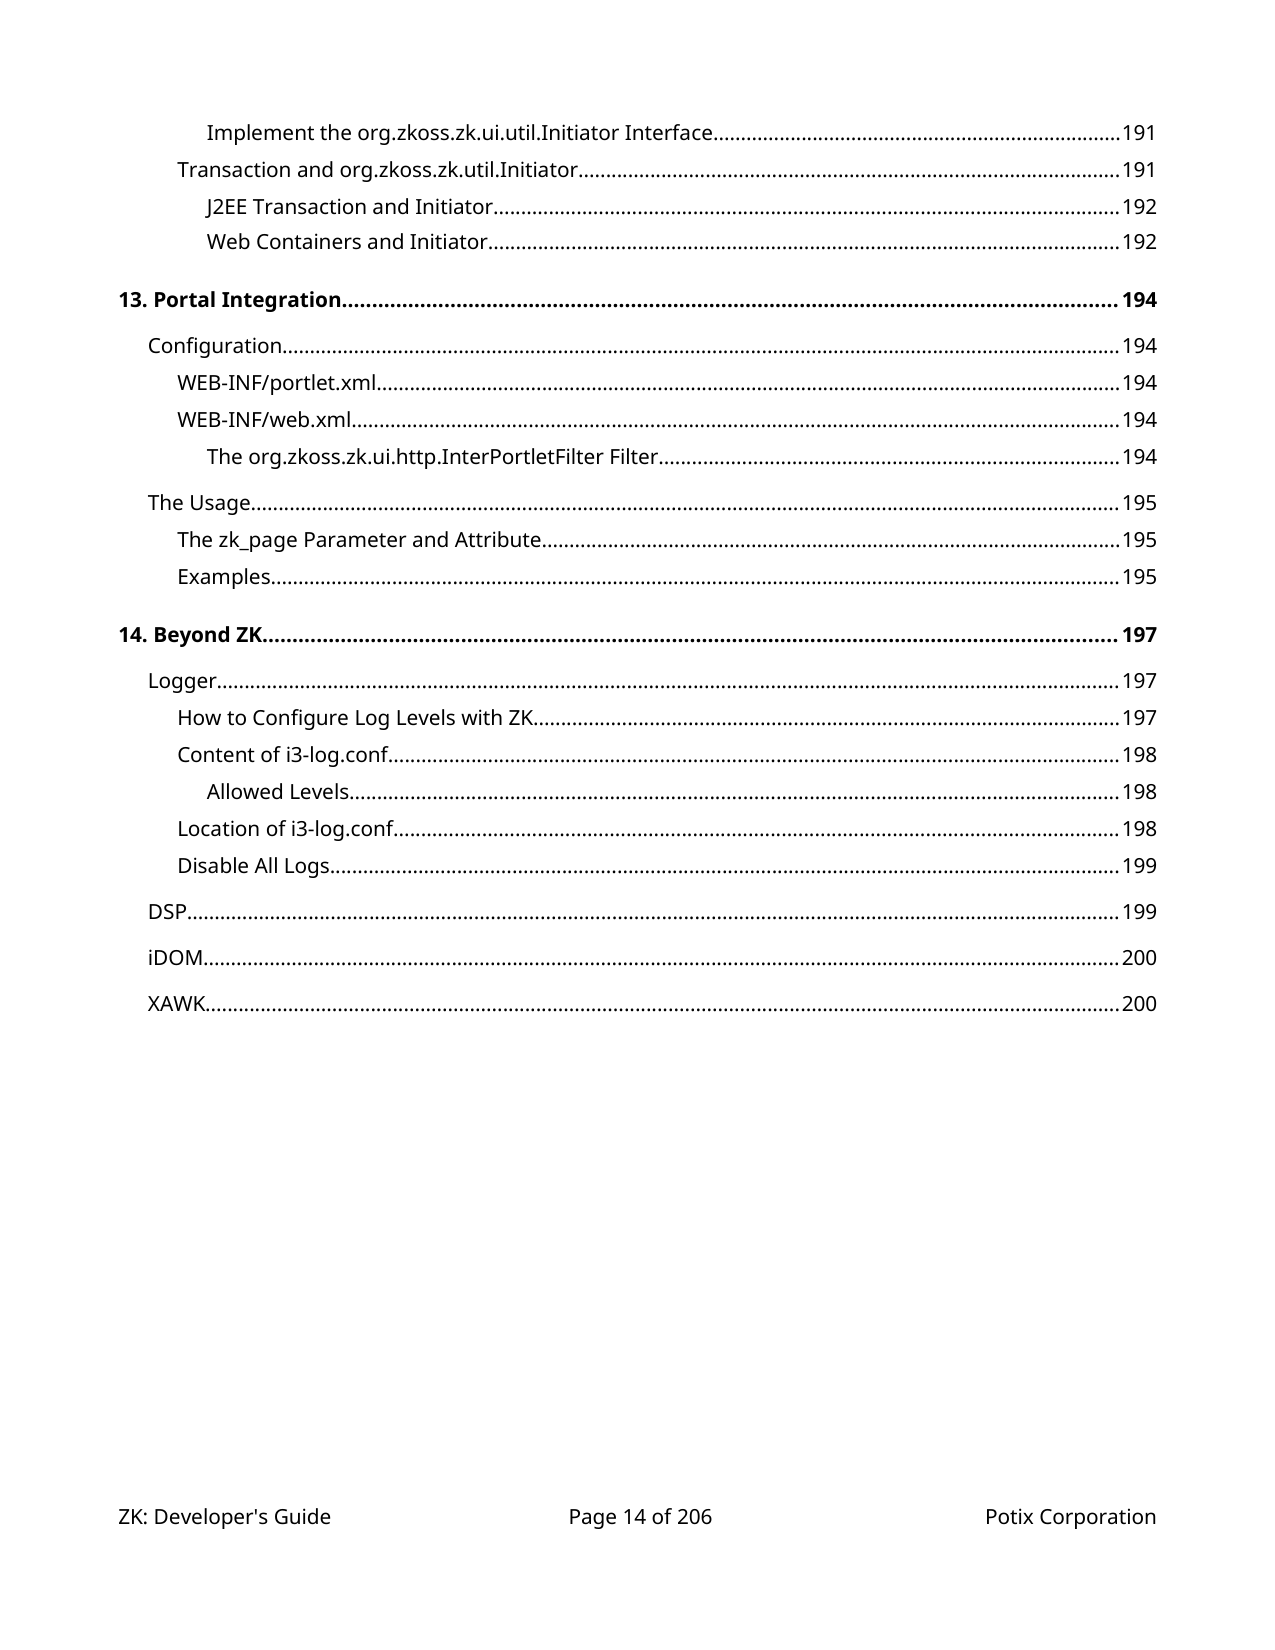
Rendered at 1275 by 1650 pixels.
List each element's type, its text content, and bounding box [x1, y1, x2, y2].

text Logger 197 [148, 666, 1157, 694]
text Disable All Logs 199 [177, 852, 1157, 880]
text iDOM 200 [148, 943, 1157, 972]
text XAWK 200 [148, 989, 1157, 1018]
text Transaction and org.zkoss.zk.util.Initiator 191 [177, 155, 1157, 183]
text The Usage 195 [148, 488, 1157, 517]
text The org.zkoss.zk.ui.http.InterPortletFilter Filter 194 [207, 442, 1157, 471]
text The zk_page Parameter and Attribute 195 [177, 525, 1157, 554]
text Location of i3-log.conf 198 [177, 814, 1157, 843]
text 14. Beyond ZK 197 [118, 620, 1157, 648]
text WEB-INF/portlet.xml 194 [177, 368, 1157, 396]
text Examples 195 [177, 562, 1157, 591]
text DSP 199 [148, 897, 1157, 926]
text 13. Portal Integration 194 [118, 285, 1157, 313]
text Implement the org.zkoss.zk.ui.util.Initiator Interface 191 [207, 118, 1157, 146]
text J2EE Transaction and Initiator 192 [207, 192, 1157, 221]
text How to Configure Log Levels with ZK 197 [177, 703, 1157, 731]
text Web Containers and Initiator 192 [207, 227, 1157, 256]
text Configuration 194 [148, 331, 1157, 359]
text WEB-INF/web.xml 194 [177, 405, 1157, 433]
text Allowed Levels 198 [207, 777, 1157, 806]
text Content of i3-log.conf 198 [177, 740, 1157, 768]
